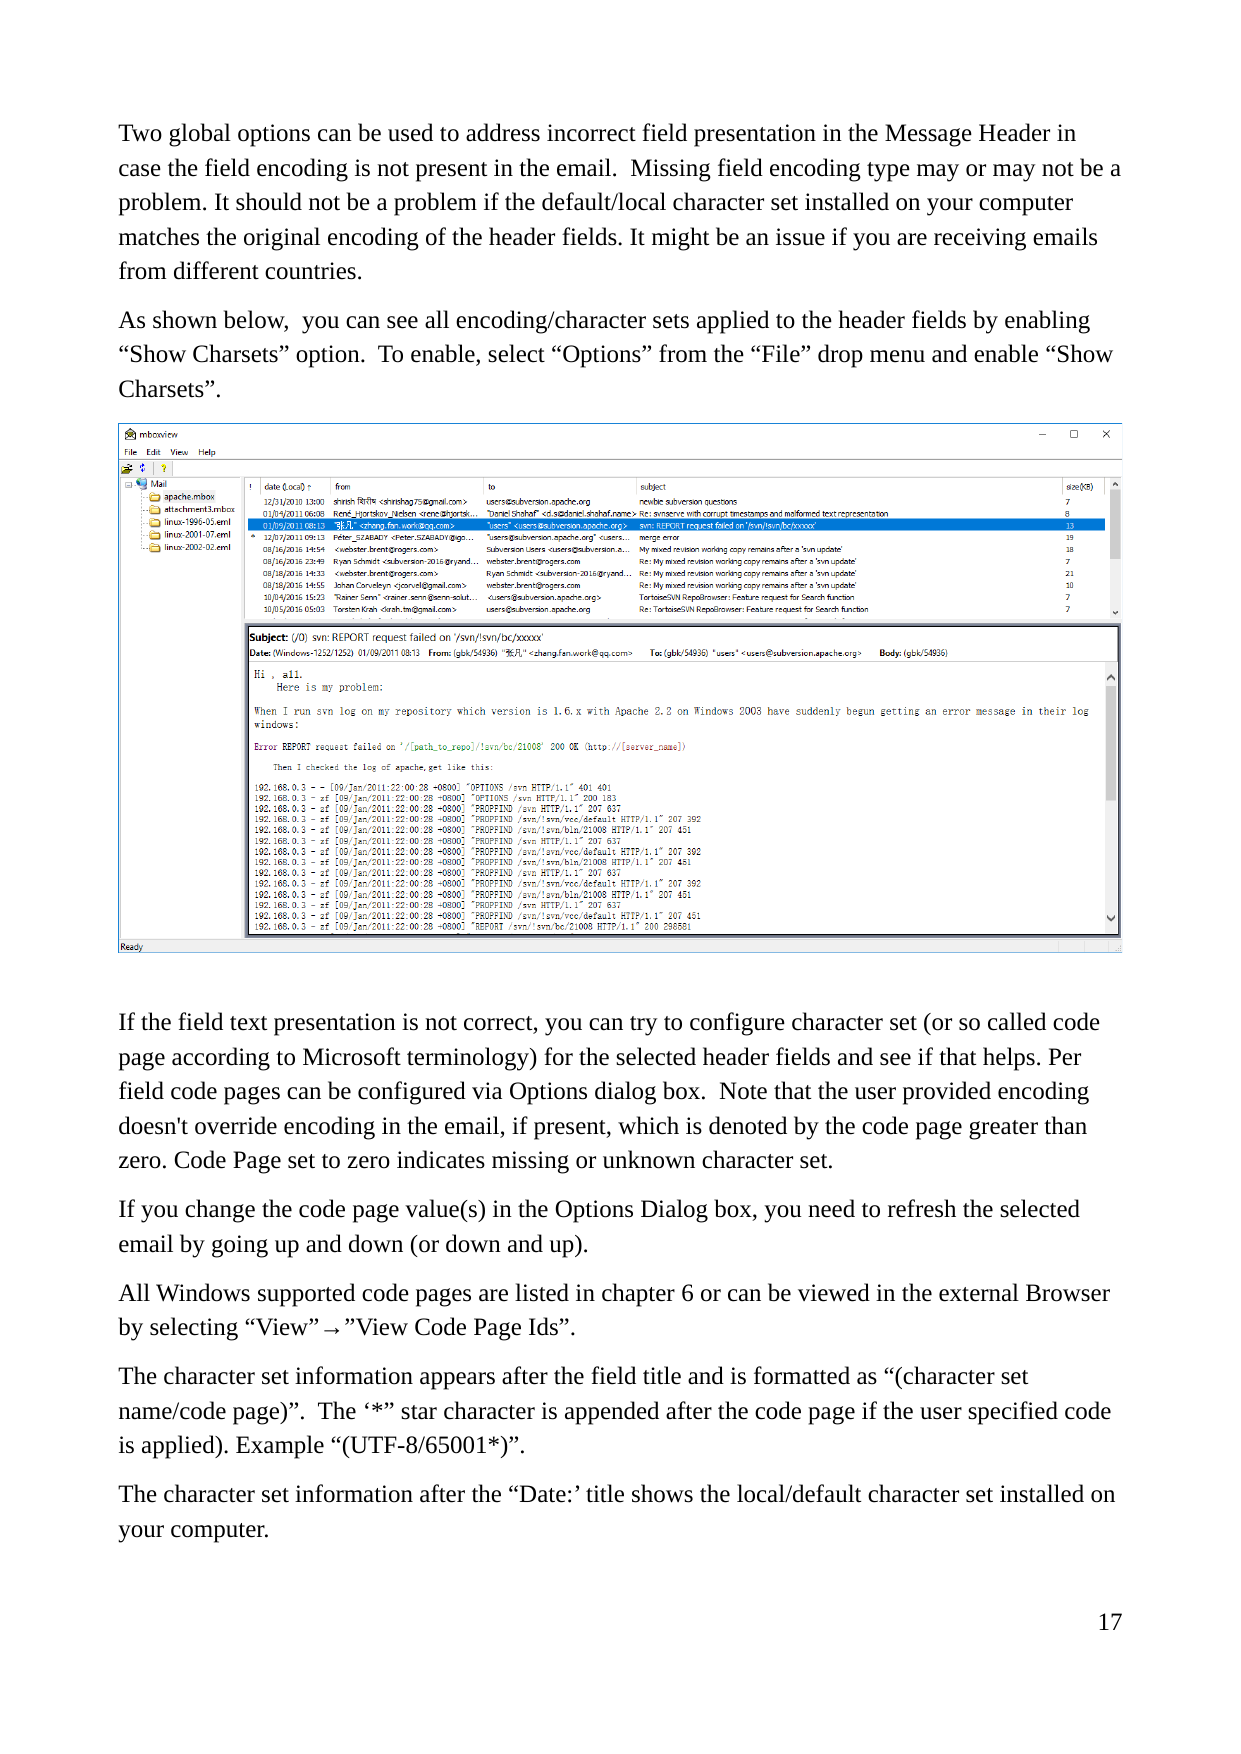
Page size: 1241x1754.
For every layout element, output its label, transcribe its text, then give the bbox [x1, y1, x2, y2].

text The character set information appears after the field title and is formatted as “(character set name/code page)”. The ‘*” star character is appended after the code page if the user specified code is applied). Example “(UTF-8/65001*)”. [118, 1361, 1122, 1459]
text If the field text presentation is not correct, you can try to configure character set (or so called code page according to Microsoft terminology) for the selected header fields and see if that helps. Per field code pages can be configured via Options dialog box. Note that the user provided encoding doesn't override encoding in the email, if present, which is denoted by the code page greater than zero. Code Page set to zero indicates missing or unknown character set. [118, 1007, 1122, 1174]
picture [118, 423, 1123, 953]
text If you change the code page value(s) in the Options Dialog box, you need to refresh the selected email by going up and down (or down and up). [118, 1194, 1122, 1257]
text The character set information after the “Date:’ title shows the local/default character set installed on your computer. [118, 1479, 1122, 1543]
text As shown below, you can see all encoding/character sets applied to the header fields by enabling “Show Charsets” option. To enable, select “Options” from the “File” drop menu and enable “Show Charsets”. [118, 305, 1122, 403]
text Two global options can be used to address incorrect field presentation in the Message Header in case the field encoding is not present in the email. Missing field encoding type may or may not be a problem. It should not be a problem if the default/local character set installed on your computer matches the original encoding of the header fields. It might be an issue if you are receiving emails from different countries. [118, 118, 1122, 285]
text All Windows supported code pages are listed in chapter 6 or can be viewed in the external Browser by selecting “View”→”View Code Page Ids”. [118, 1278, 1122, 1341]
